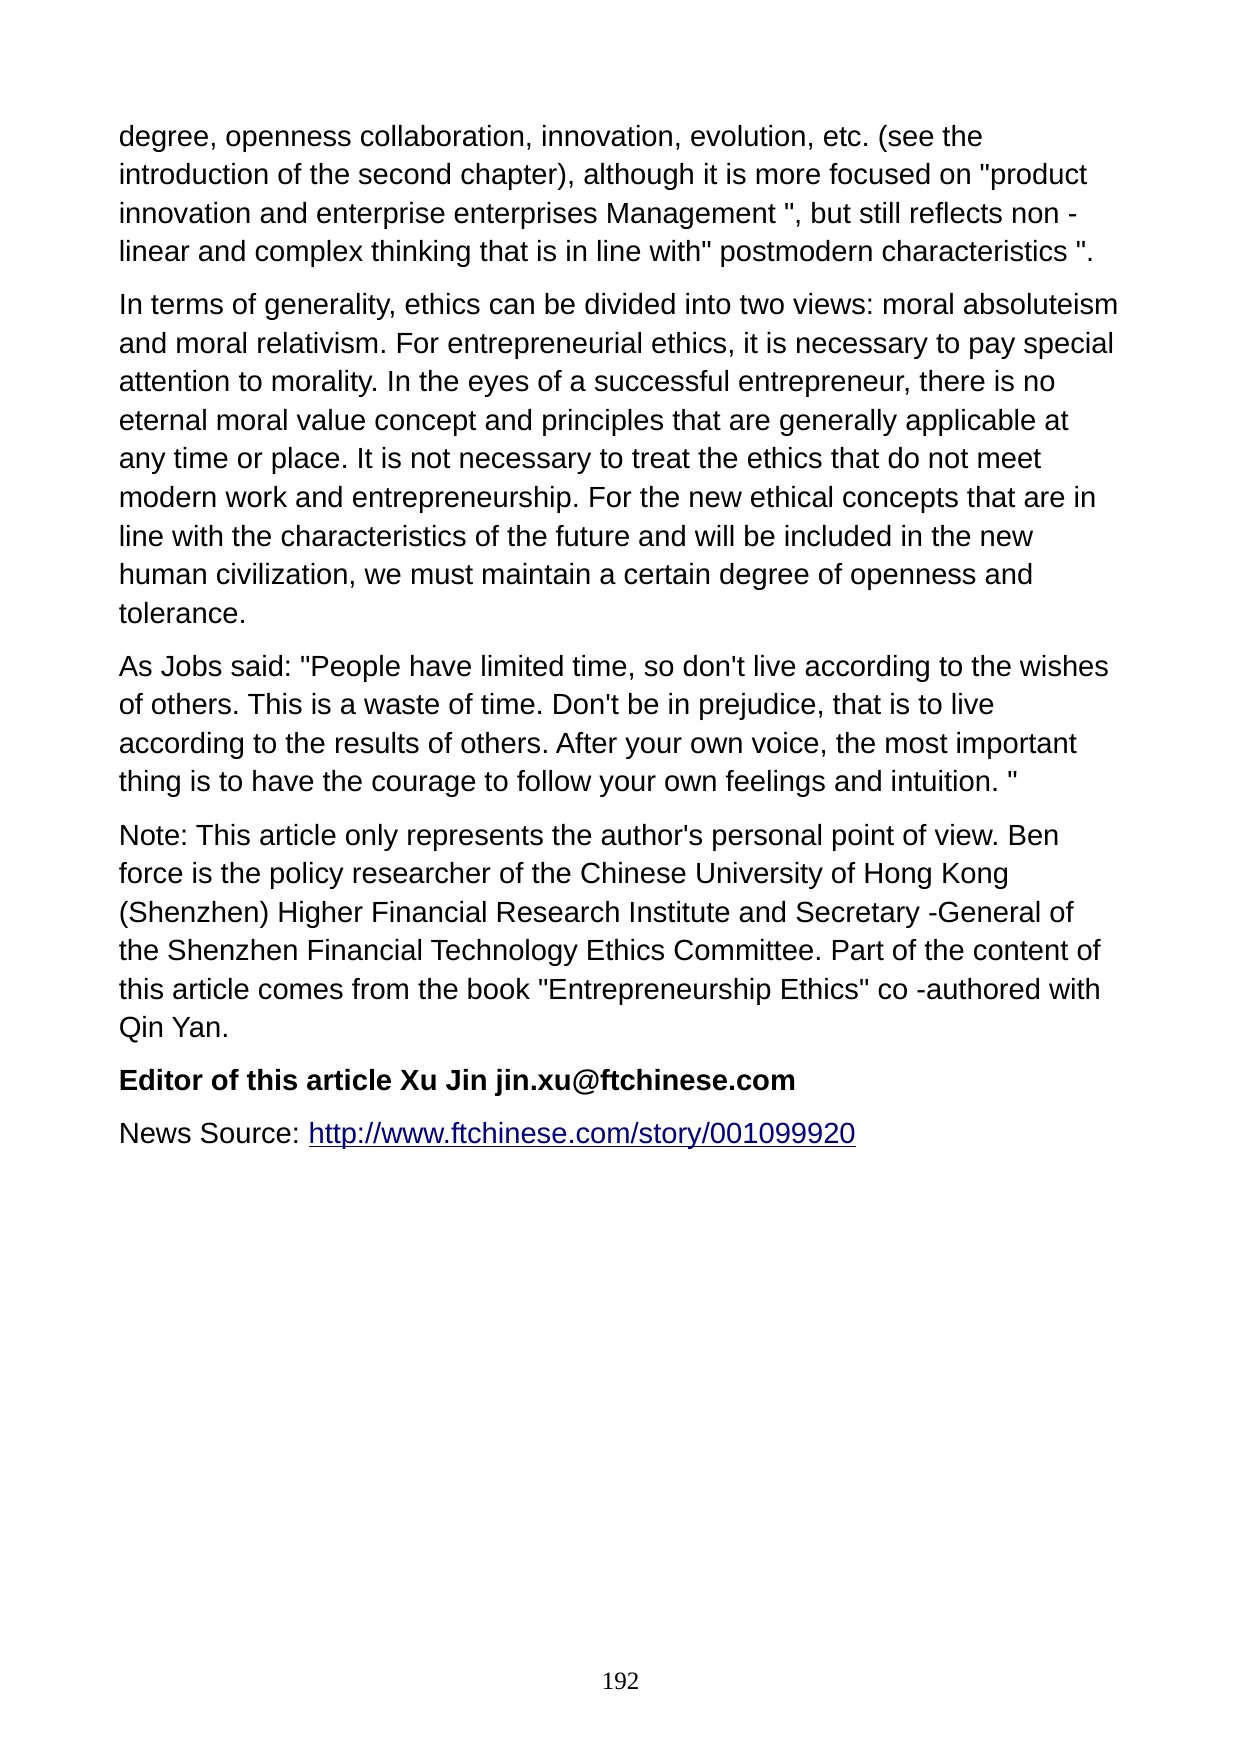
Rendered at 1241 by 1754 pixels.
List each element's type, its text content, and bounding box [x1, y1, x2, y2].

text degree, openness collaboration, innovation, evolution, etc. (see the introduction of the second chapter), although it is more focused on "product innovation and enterprise enterprises Management ", but still reflects non -linear and complex thinking that is in line with" postmodern characteristics ". [118, 118, 1122, 268]
text News Source: http://www.ftchinese.com/story/001099920 [118, 1116, 1122, 1150]
text Note: This article only represents the author's personal point of view. Ben force is the policy researcher of the Chinese University of Hong Kong (Shenzhen) Higher Financial Research Institute and Secretary -General of the Shenzhen Financial Technology Ethics Committee. Part of the content of this article comes from the book "Entrepreneurship Ethics" co -authored with Qin Yan. [118, 817, 1122, 1044]
text As Jobs said: "People have limited time, so don't live according to the wishes of others. This is a waste of time. Don't be in prejudice, that is to live according to the results of others. After your own voice, the most important thing is to have the courage to follow your own feelings and intuition. " [118, 649, 1122, 798]
text Editor of this article Xu Jin jin.xu@ftchinese.com [118, 1063, 1122, 1097]
text In terms of generality, ethics can be divided into two views: moral absoluteism and moral relativism. For entrepreneurial ethics, it is necessary to pay special attention to morality. In the eyes of a successful entrepreneur, there is no eternal moral value concept and principles that are generally applicable at any time or place. It is not necessary to treat the ethics that do not meet modern work and entrepreneurship. For the new ethical concepts that are in line with the characteristics of the future and will be included in the new human civilization, we must maintain a certain degree of openness and tolerance. [118, 287, 1122, 629]
